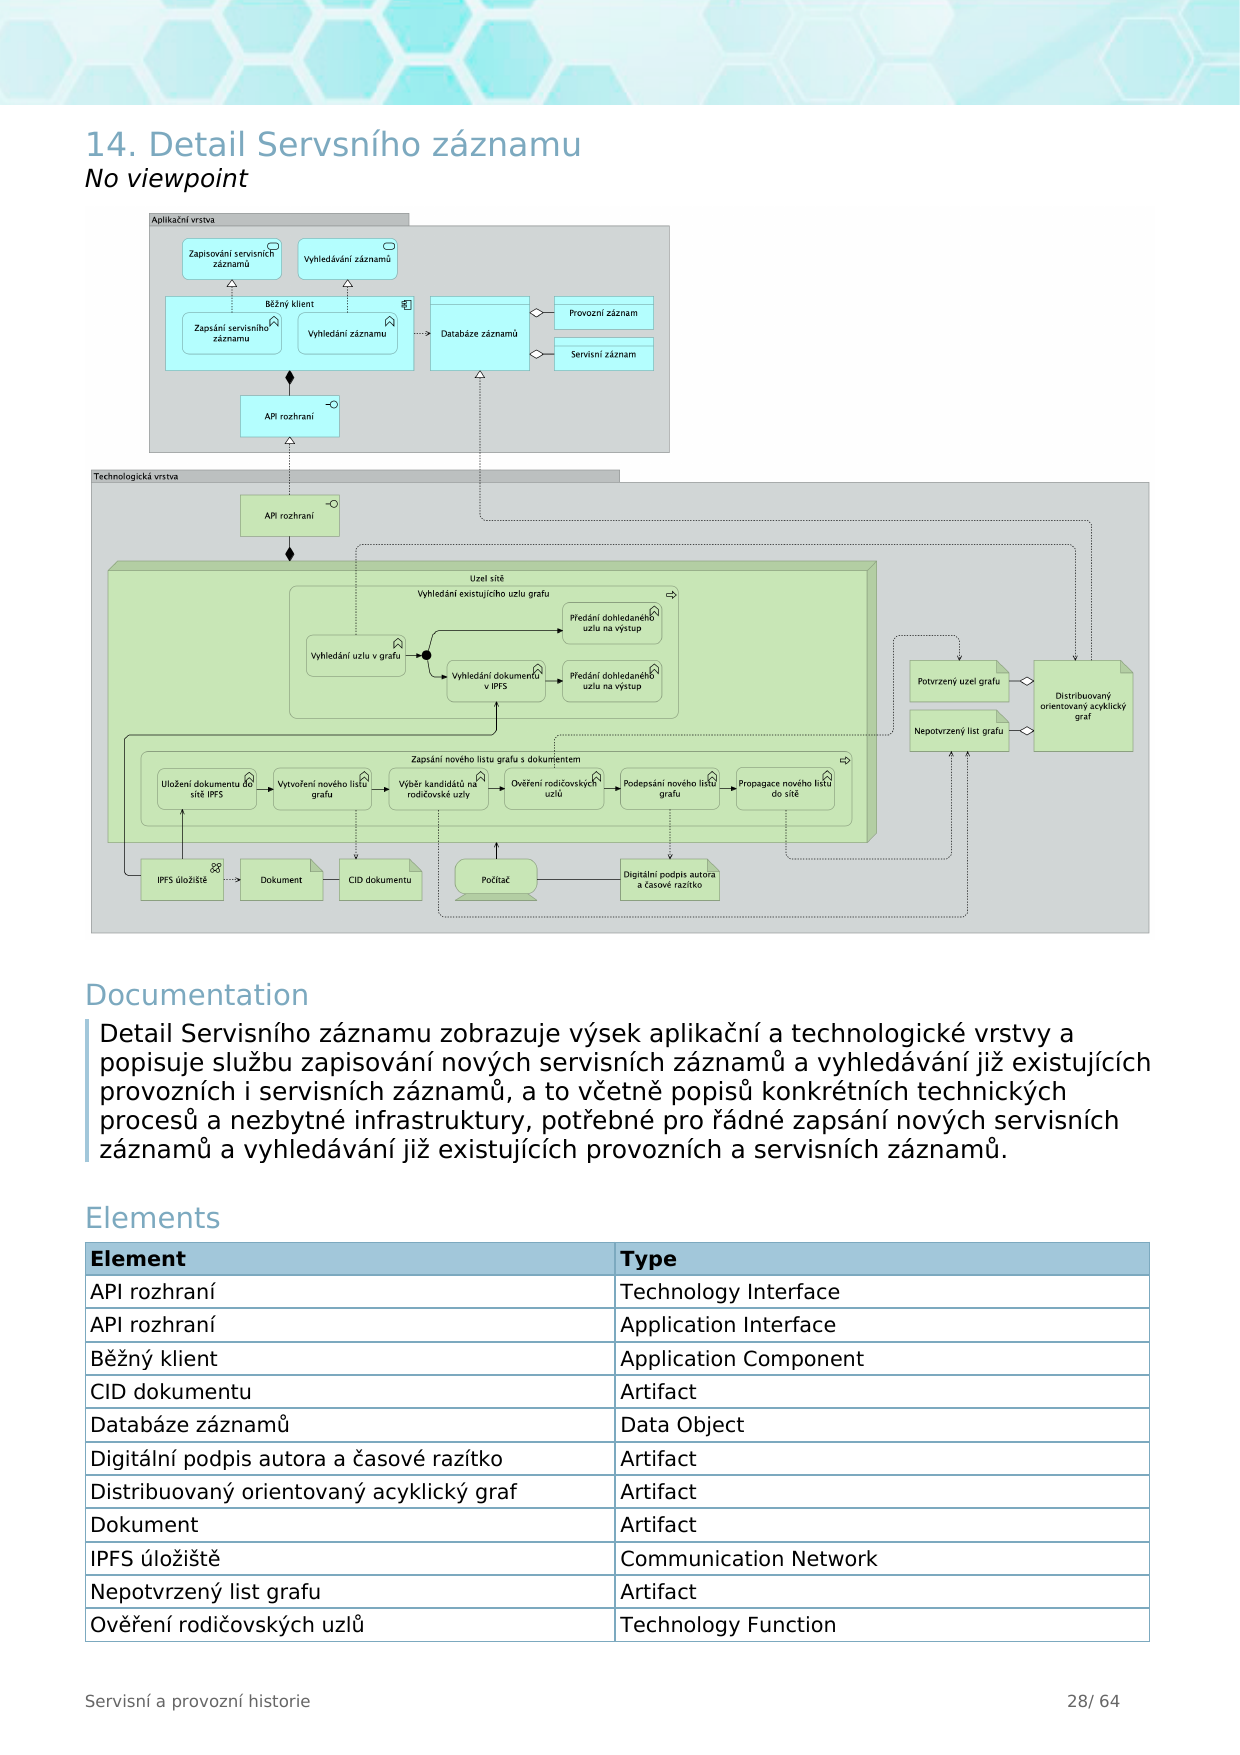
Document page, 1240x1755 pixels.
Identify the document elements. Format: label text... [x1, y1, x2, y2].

table_cell Application Component [616, 1343, 1149, 1374]
table_cell Běžný klient [86, 1343, 614, 1374]
table_cell [1150, 1163, 1155, 1235]
table_cell Elements [85, 1163, 1150, 1235]
table_cell Digitální podpis autora a časové razítko [86, 1443, 614, 1474]
table_cell [1088, 1235, 1150, 1242]
table_cell [1156, 206, 1239, 939]
table_cell [0, 1575, 84, 1608]
table_cell [1155, 1442, 1239, 1475]
table_cell [0, 1508, 84, 1542]
table_cell [1150, 1275, 1155, 1308]
table_cell [919, 1013, 1088, 1019]
table_cell [1150, 1375, 1155, 1408]
table_cell Application Interface [616, 1309, 1149, 1341]
table_cell [1155, 165, 1239, 196]
table_cell [615, 1642, 919, 1650]
table_cell [1155, 1235, 1239, 1242]
table_cell [1150, 1608, 1155, 1642]
table_cell [919, 1235, 1088, 1242]
table_cell [1155, 1608, 1239, 1642]
table_cell [1150, 1408, 1155, 1442]
table_cell Dokument [86, 1509, 614, 1541]
table_cell Technology Function [616, 1609, 1149, 1641]
table_cell 14. Detail Servsního záznamu [85, 125, 1155, 164]
table_cell [0, 1542, 84, 1575]
table_cell [0, 1475, 84, 1508]
table_cell [1150, 1575, 1155, 1608]
table_cell IPFS úložiště [86, 1543, 614, 1574]
table_cell [1150, 1642, 1155, 1650]
table_cell [1150, 196, 1155, 206]
table_cell [1155, 1408, 1239, 1442]
table_cell [0, 1013, 84, 1019]
table_cell / 64 [1088, 1650, 1155, 1754]
table_cell [0, 105, 84, 125]
table_cell Databáze záznamů [86, 1409, 614, 1441]
table_cell [615, 196, 919, 206]
table_cell [1155, 125, 1239, 164]
table_cell [1155, 1375, 1239, 1408]
table_cell [1155, 1019, 1239, 1162]
table_cell Documentation [85, 940, 1155, 1012]
table_cell [1150, 105, 1155, 125]
table_cell [85, 196, 615, 206]
table_cell [85, 1235, 615, 1242]
table_cell Artifact [616, 1576, 1149, 1607]
table_cell [1155, 1308, 1239, 1342]
table_cell Data Object [616, 1409, 1149, 1441]
table_cell [1150, 1542, 1155, 1575]
table_cell Nepotvrzený list grafu [86, 1576, 614, 1607]
table_cell Artifact [616, 1376, 1149, 1407]
table_cell [1150, 1308, 1155, 1342]
table_cell Artifact [616, 1509, 1149, 1541]
table_cell Artifact [616, 1476, 1149, 1507]
table_cell Element [86, 1243, 614, 1274]
table_cell [615, 1235, 919, 1242]
table_cell [1088, 105, 1150, 125]
table_cell [1155, 1508, 1239, 1542]
table_cell Communication Network [616, 1543, 1149, 1574]
table_cell [0, 125, 84, 164]
table_cell [0, 165, 84, 196]
table_cell [0, 940, 84, 1012]
table_cell [1088, 1642, 1150, 1650]
table_cell [1150, 1242, 1155, 1275]
table_cell No viewpoint [85, 165, 1155, 196]
table_cell [1088, 196, 1150, 206]
table_cell [1155, 105, 1239, 125]
table_cell [0, 1342, 84, 1375]
table_cell Detail Servisního záznamu zobrazuje výsek aplikační a technologické vrstvy a popisuje službu zapisování nových servisních záznamů a vyhledávání již existujících provozních i servisních záznamů, a to včetně popisů konkrétních technických procesů a nezbytné infrastruktury, potřebné pro řádné zapsání nových servisních záznamů a vyhledávání již existujících provozních a servisních záznamů. [89, 1019, 1155, 1162]
table_cell [0, 1163, 84, 1235]
table_cell [919, 105, 1088, 125]
table_cell [0, 206, 84, 939]
table_cell [615, 105, 919, 125]
table_cell [1155, 1542, 1239, 1575]
table_cell Distribuovaný orientovaný acyklický graf [86, 1476, 614, 1507]
table_cell [0, 1275, 84, 1308]
table_cell [85, 1013, 615, 1019]
table_cell [1155, 1650, 1239, 1754]
table_cell [0, 1642, 84, 1650]
table_cell Type [616, 1243, 1149, 1274]
table_cell Ověření rodičovských uzlů [86, 1609, 614, 1641]
table_cell Technology Interface [616, 1276, 1149, 1307]
table_cell [1150, 1442, 1155, 1475]
table_cell Servisní a provozní historie [85, 1650, 919, 1754]
table_cell [919, 196, 1088, 206]
table_cell [1155, 1242, 1239, 1275]
table_cell API rozhraní [86, 1309, 614, 1341]
table_cell [0, 1242, 84, 1275]
table_cell [0, 196, 84, 206]
table_cell [1155, 1163, 1239, 1235]
table_cell [0, 1019, 84, 1162]
table_cell [1155, 1475, 1239, 1508]
table_cell 28 [919, 1650, 1088, 1754]
table_cell [85, 105, 615, 125]
table_cell [1155, 940, 1239, 1012]
table_cell [1155, 196, 1239, 206]
table_cell [0, 1442, 84, 1475]
table_cell [1155, 1275, 1239, 1308]
table_cell [919, 1642, 1088, 1650]
table_cell [615, 1013, 919, 1019]
table_cell [1150, 1475, 1155, 1508]
table_cell Artifact [616, 1443, 1149, 1474]
table_cell [0, 1308, 84, 1342]
table_cell [0, 1408, 84, 1442]
table_cell [0, 1608, 84, 1642]
table_cell [1088, 1013, 1150, 1019]
table_cell [1150, 1342, 1155, 1375]
table_cell [1155, 1575, 1239, 1608]
table_cell API rozhraní [86, 1276, 614, 1307]
table_cell [85, 1642, 615, 1650]
table_cell [1155, 1013, 1239, 1019]
table_cell [1155, 1642, 1239, 1650]
table_cell [0, 1235, 84, 1242]
table_cell [1155, 1342, 1239, 1375]
table_cell [0, 1375, 84, 1408]
table_cell [1150, 1508, 1155, 1542]
table_cell CID dokumentu [86, 1376, 614, 1407]
table_cell [0, 1650, 84, 1754]
